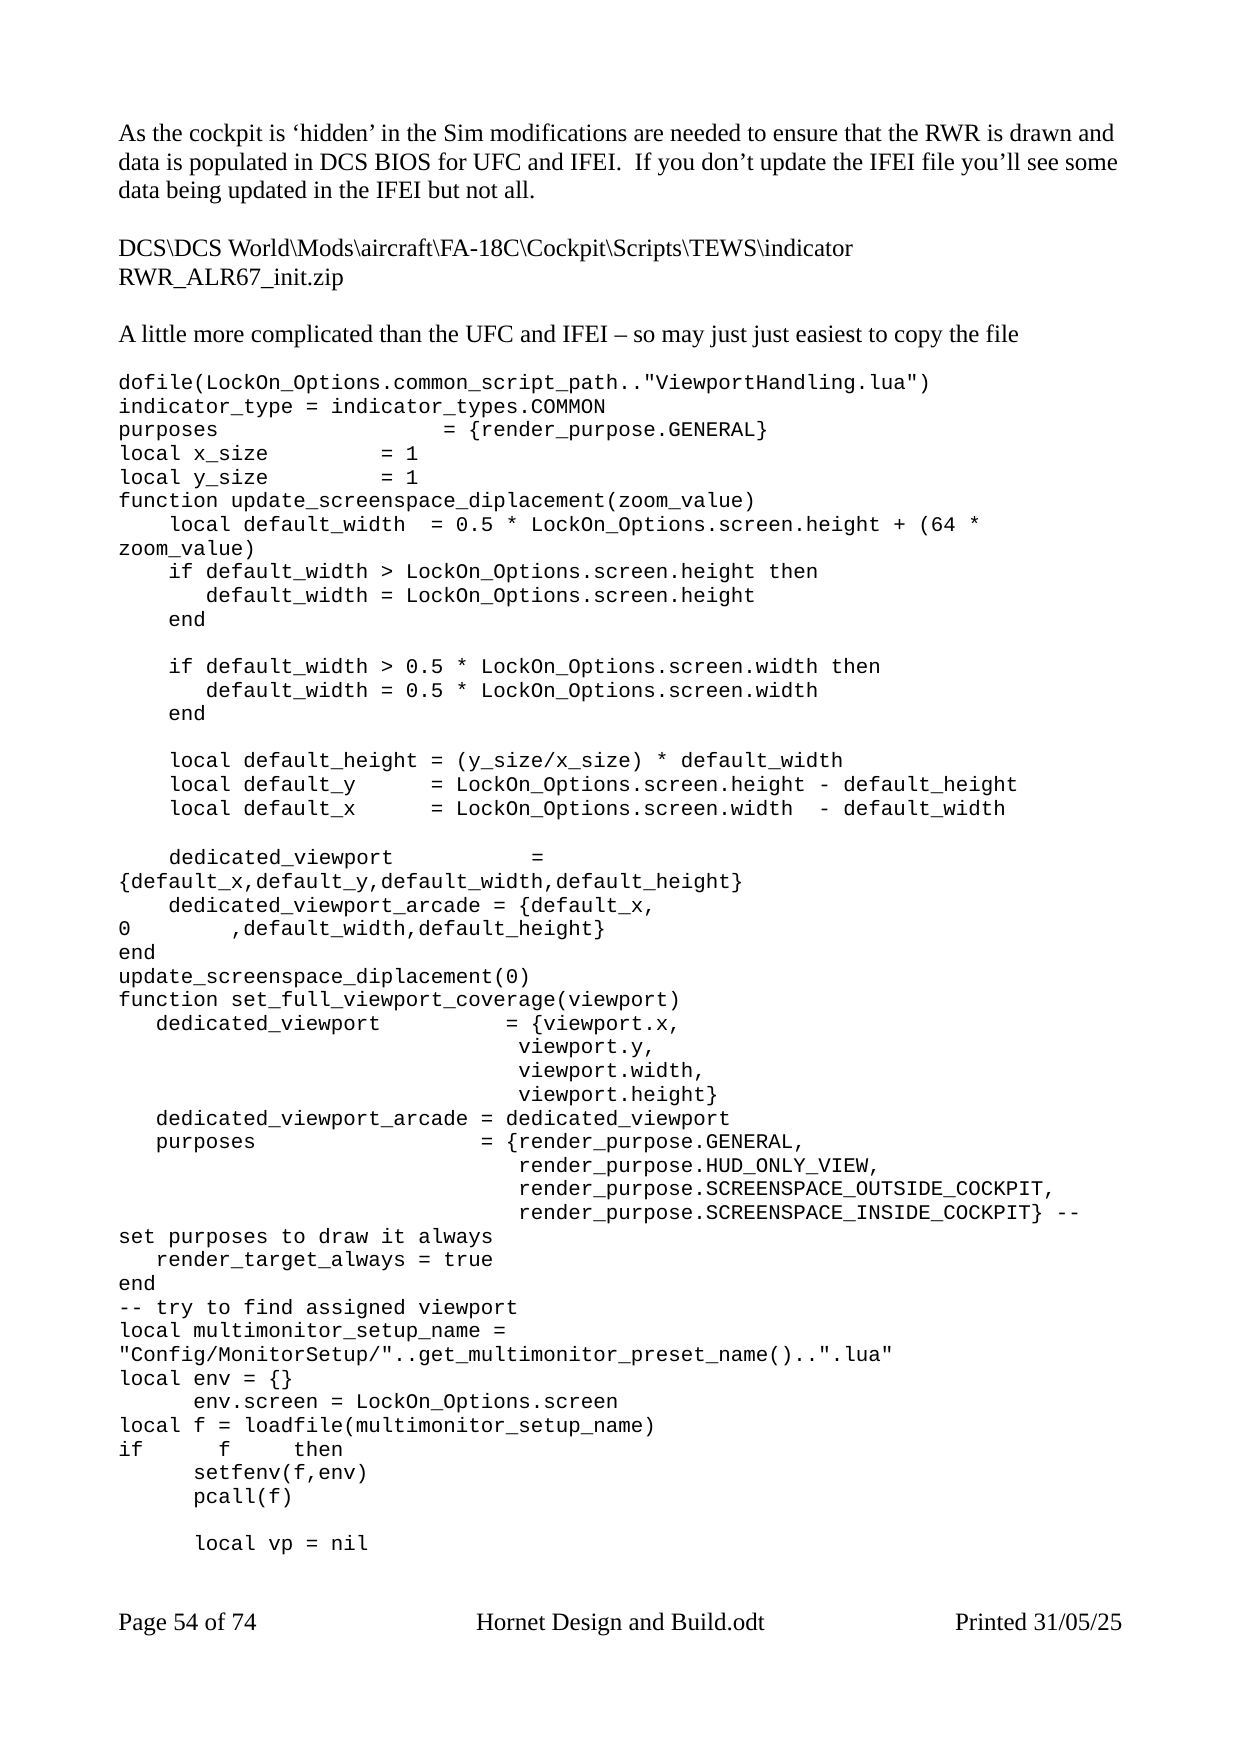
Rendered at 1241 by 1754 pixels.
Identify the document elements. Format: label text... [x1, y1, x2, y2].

text DCS\DCS World\Mods\aircraft\FA-18C\Cockpit\Scripts\TEWS\indicator [118, 233, 1122, 262]
text dedicated_viewport = {default_x,default_y,default_width,default_height} [118, 846, 1122, 895]
text -- try to find assigned viewport [118, 1297, 1122, 1320]
text if default_width > 0.5 * LockOn_Options.screen.width then [118, 656, 1122, 679]
text local f = loadfile(multimonitor_setup_name) [118, 1415, 1122, 1438]
text RWR_ALR67_init.zip [118, 262, 1122, 291]
text local default_y = LockOn_Options.screen.height - default_height [118, 774, 1122, 798]
text env.screen = LockOn_Options.screen [118, 1391, 1122, 1415]
text end [118, 703, 1122, 727]
text end [118, 609, 1122, 632]
text local default_width = 0.5 * LockOn_Options.screen.height + (64 * zoom_value) [118, 514, 1122, 561]
text render_target_always = true [118, 1249, 1122, 1273]
text local default_height = (y_size/x_size) * default_width [118, 751, 1122, 774]
text local y_size = 1 [118, 467, 1122, 490]
text As the cockpit is ‘hidden’ in the Sim modifications are needed to ensure that the RWR is drawn and data is populated in DCS BIOS for UFC and IFEI. If you don’t update the IFEI file you’ll see some data being updated in the IFEI but not all. [118, 118, 1122, 204]
text local x_size = 1 [118, 443, 1122, 467]
text default_width = 0.5 * LockOn_Options.screen.width [118, 679, 1122, 703]
text A little more complicated than the UFC and IFEI – so may just just easiest to copy the file [118, 319, 1122, 348]
text pcall(f) [118, 1486, 1122, 1509]
text local multimonitor_setup_name = "Config/MonitorSetup/"..get_multimonitor_preset_name()..".lua" [118, 1320, 1122, 1368]
text viewport.y, [118, 1037, 1122, 1060]
text if default_width > LockOn_Options.screen.height then [118, 561, 1122, 585]
text if f then [118, 1438, 1122, 1462]
text viewport.width, [118, 1060, 1122, 1084]
text local vp = nil [118, 1533, 1122, 1557]
text end [118, 942, 1122, 966]
text setfenv(f,env) [118, 1462, 1122, 1486]
text viewport.height} [118, 1084, 1122, 1107]
text function update_screenspace_diplacement(zoom_value) [118, 490, 1122, 514]
text render_purpose.SCREENSPACE_OUTSIDE_COCKPIT, [118, 1178, 1122, 1202]
text dofile(LockOn_Options.common_script_path.."ViewportHandling.lua") [118, 372, 1122, 396]
text purposes = {render_purpose.GENERAL, [118, 1131, 1122, 1155]
text default_width = LockOn_Options.screen.height [118, 585, 1122, 609]
text end [118, 1273, 1122, 1297]
text dedicated_viewport_arcade = dedicated_viewport [118, 1107, 1122, 1131]
text update_screenspace_diplacement(0) [118, 966, 1122, 989]
text local env = {} [118, 1368, 1122, 1391]
text purposes = {render_purpose.GENERAL} [118, 419, 1122, 443]
text indicator_type = indicator_types.COMMON [118, 396, 1122, 419]
text dedicated_viewport = {viewport.x, [118, 1013, 1122, 1037]
text dedicated_viewport_arcade = {default_x, 0 ,default_width,default_height} [118, 895, 1122, 942]
text render_purpose.HUD_ONLY_VIEW, [118, 1155, 1122, 1178]
text function set_full_viewport_coverage(viewport) [118, 989, 1122, 1013]
text render_purpose.SCREENSPACE_INSIDE_COCKPIT} -- set purposes to draw it always [118, 1202, 1122, 1249]
text local default_x = LockOn_Options.screen.width - default_width [118, 798, 1122, 821]
